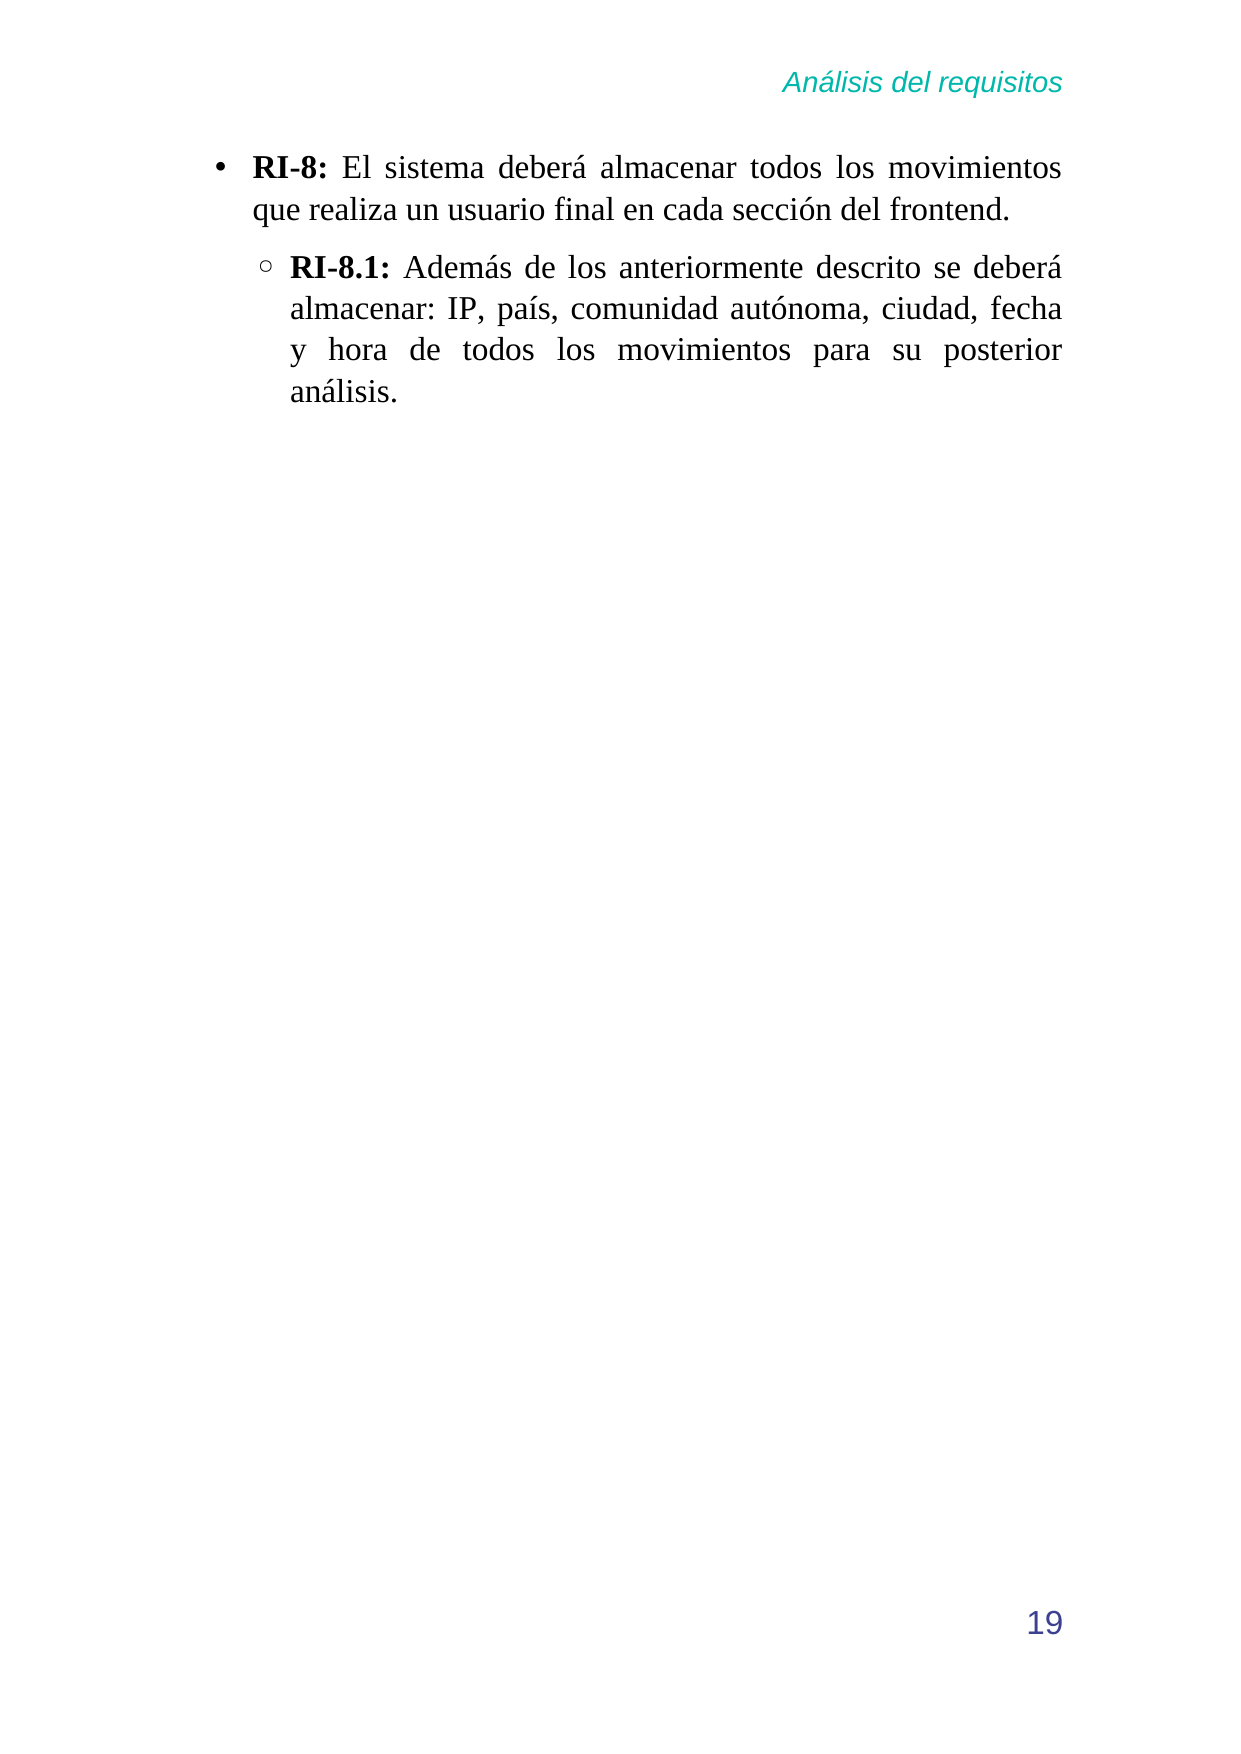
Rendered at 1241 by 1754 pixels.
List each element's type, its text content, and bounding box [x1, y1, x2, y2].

list RI-8: El sistema deberá almacenar todos los movimientos que realiza un usuario final en cada sección del frontend. [215, 148, 1063, 227]
list RI-8.1: Además de los anteriormente descrito se deberá almacenar: IP, país, comunidad autónoma, ciudad, fecha y hora de todos los movimientos para su posterior análisis. [252, 247, 1063, 409]
